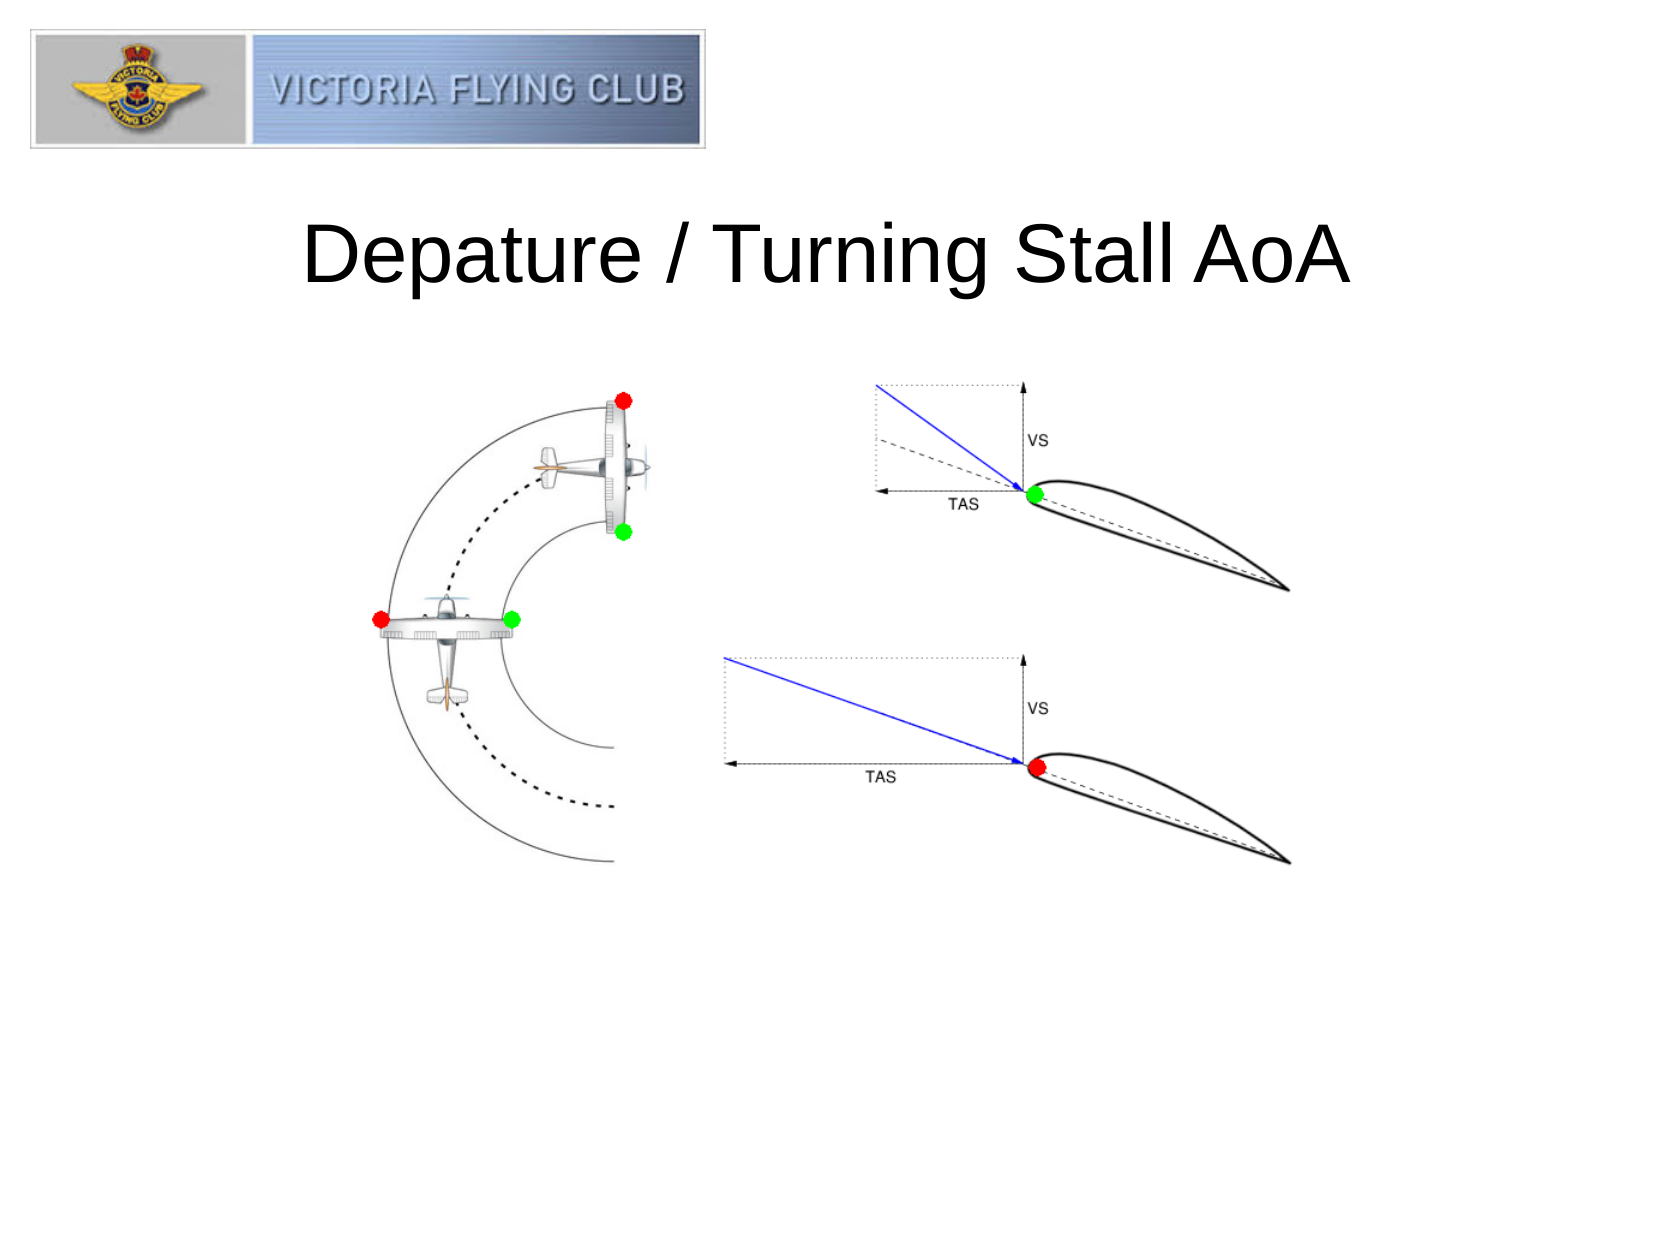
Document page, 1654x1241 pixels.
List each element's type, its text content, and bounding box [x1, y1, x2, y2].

picture [347, 374, 1307, 1095]
title Depature / Turning Stall AoA [82, 150, 1571, 358]
picture [30, 29, 706, 149]
